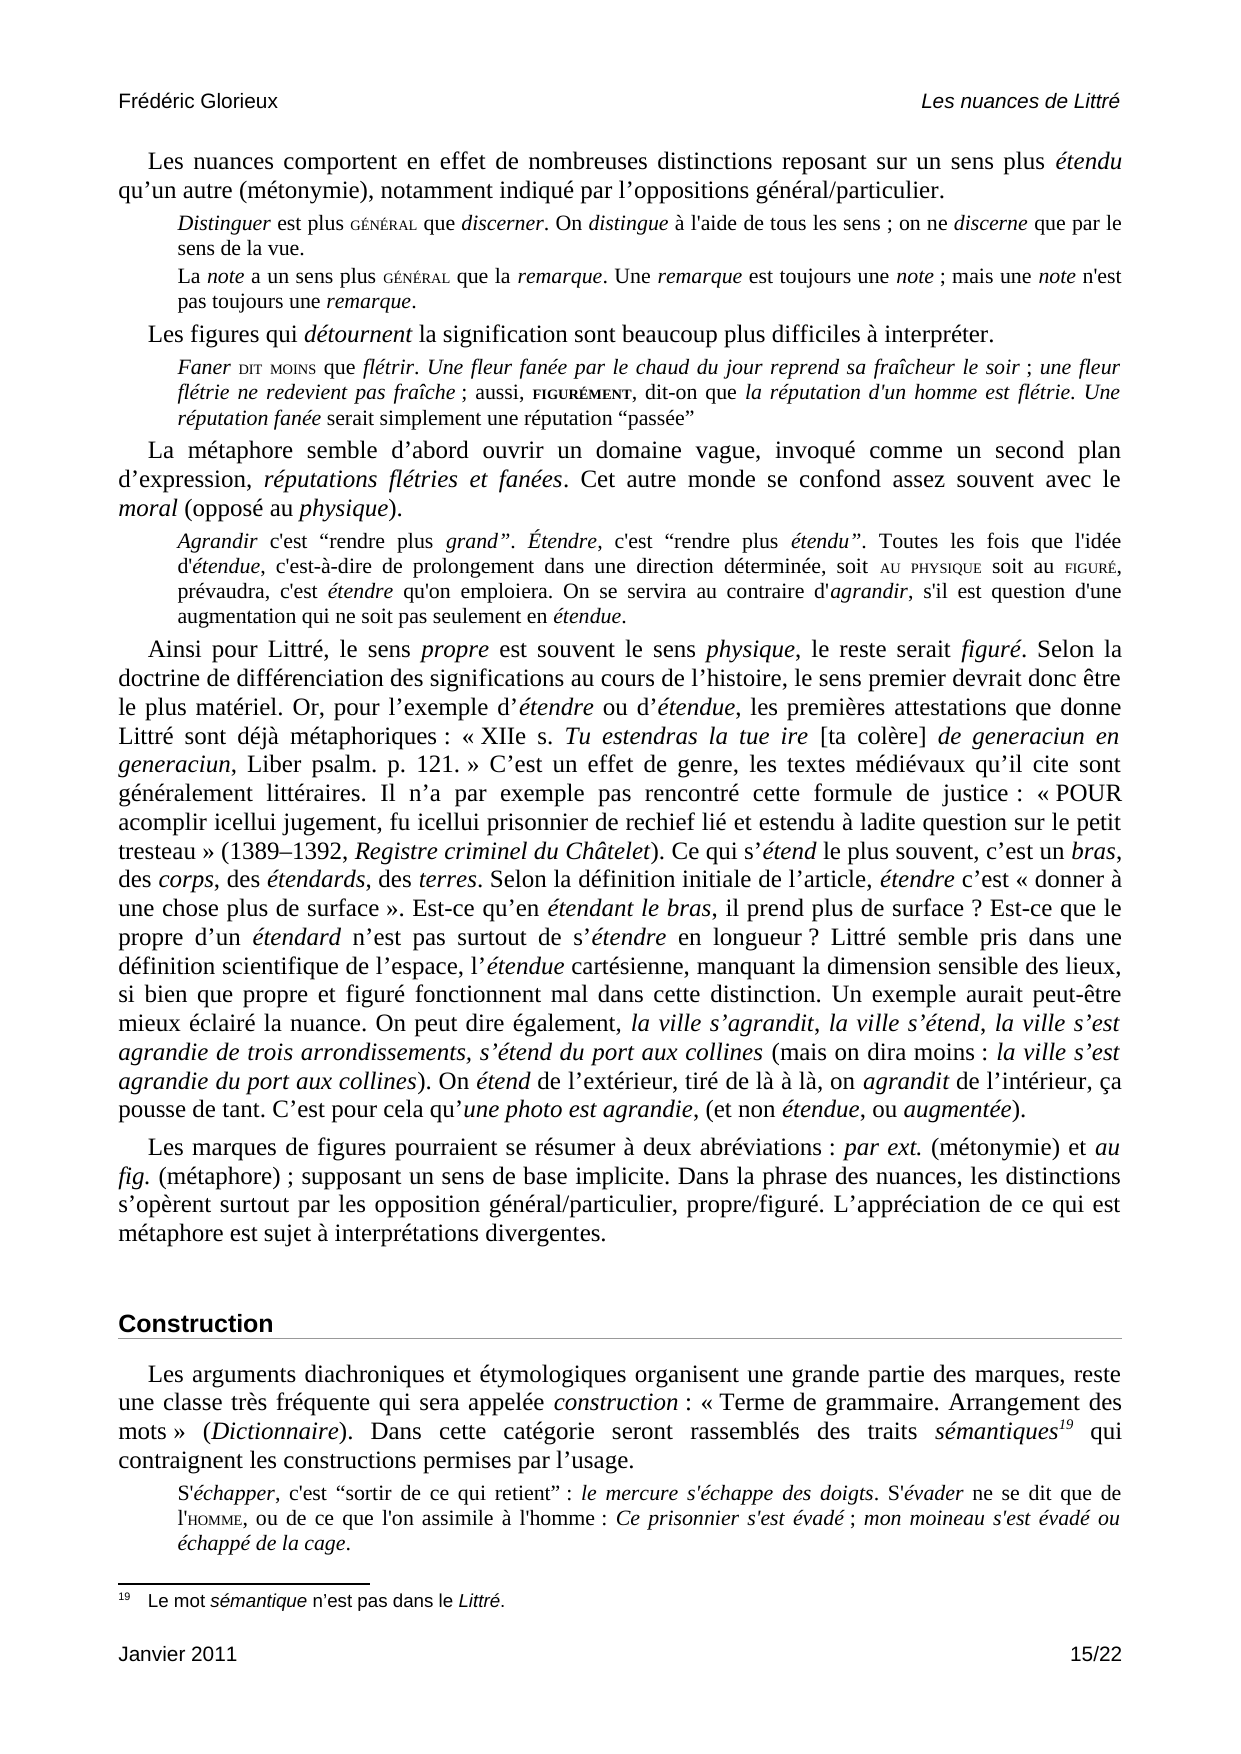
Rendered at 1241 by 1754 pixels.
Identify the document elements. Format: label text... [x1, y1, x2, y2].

subtitle Construction [118, 1309, 1122, 1338]
text Les arguments diachroniques et étymologiques organisent une grande partie des marques, reste une classe très fréquente qui sera appelée construction : « Terme de grammaire. Arrangement des mots » (Dictionnaire). Dans cette catégorie seront rassemblés des traits sémantiques qui contraignent les constructions permises par l’usage. [118, 1359, 1122, 1474]
text S'échapper, c'est “sortir de ce qui retient” : le mercure s'échappe des doigts. S'évader ne se dit que de l'homme, ou de ce que l'on assimile à l'homme : Ce prisonnier s'est évadé ; mon moineau s'est évadé ou échappé de la cage. [177, 1479, 1122, 1555]
text Le mot sémantique n’est pas dans le Littré. [118, 1590, 1122, 1612]
text Distinguer est plus général que discerner. On distingue à l'aide de tous les sens ; on ne discerne que par le sens de la vue. [177, 210, 1122, 260]
text La métaphore semble d’abord ouvrir un domaine vague, invoqué comme un second plan d’expression, réputations flétries et fanées. Cet autre monde se confond assez souvent avec le moral (opposé au physique). [118, 436, 1122, 522]
text Les nuances comportent en effet de nombreuses distinctions reposant sur un sens plus étendu qu’un autre (métonymie), notamment indiqué par l’oppositions général/particulier. [118, 146, 1122, 204]
text Les marques de figures pourraient se résumer à deux abréviations : par ext. (métonymie) et au fig. (métaphore) ; supposant un sens de base implicite. Dans la phrase des nuances, les distinctions s’opèrent surtout par les opposition général/particulier, propre/figuré. L’appréciation de ce qui est métaphore est sujet à interprétations divergentes. [118, 1132, 1122, 1247]
text Les figures qui détournent la signification sont beaucoup plus difficiles à interpréter. [118, 319, 1122, 348]
text La note a un sens plus général que la remarque. Une remarque est toujours une note ; mais une note n'est pas toujours une remarque. [177, 263, 1122, 313]
text Ainsi pour Littré, le sens propre est souvent le sens physique, le reste serait figuré. Selon la doctrine de différenciation des significations au cours de l’histoire, le sens premier devrait donc être le plus matériel. Or, pour l’exemple d’étendre ou d’étendue, les premières attestations que donne Littré sont déjà métaphoriques : « XIIe s. Tu estendras la tue ire [ta colère] de generaciun en generaciun, Liber psalm. p. 121. » C’est un effet de genre, les textes médiévaux qu’il cite sont généralement littéraires. Il n’a par exemple pas rencontré cette formule de justice : « POUR acomplir icellui jugement, fu icellui prisonnier de rechief lié et estendu à ladite question sur le petit tresteau » (1389–1392, Registre criminel du Châtelet). Ce qui s’étend le plus souvent, c’est un bras, des corps, des étendards, des terres. Selon la définition initiale de l’article, étendre c’est « donner à une chose plus de surface ». Est-ce qu’en étendant le bras, il prend plus de surface ? Est-ce que le propre d’un étendard n’est pas surtout de s’étendre en longueur ? Littré semble pris dans une définition scientifique de l’espace, l’étendue cartésienne, manquant la dimension sensible des lieux, si bien que propre et figuré fonctionnent mal dans cette distinction. Un exemple aurait peut-être mieux éclairé la nuance. On peut dire également, la ville s’agrandit, la ville s’étend, la ville s’est agrandie de trois arrondissements, s’étend du port aux collines (mais on dira moins : la ville s’est agrandie du port aux collines). On étend de l’extérieur, tiré de là à là, on agrandit de l’intérieur, ça pousse de tant. C’est pour cela qu’une photo est agrandie, (et non étendue, ou augmentée). [118, 634, 1122, 1123]
text Agrandir c'est “rendre plus grand”. Étendre, c'est “rendre plus étendu”. Toutes les fois que l'idée d'étendue, c'est-à-dire de prolongement dans une direction déterminée, soit au physique soit au figuré, prévaudra, c'est étendre qu'on emploiera. On se servira au contraire d'agrandir, s'il est question d'une augmentation qui ne soit pas seulement en étendue. [177, 528, 1122, 628]
text Faner dit moins que flétrir. Une fleur fanée par le chaud du jour reprend sa fraîcheur le soir ; une fleur flétrie ne redevient pas fraîche ; aussi, figurément, dit-on que la réputation d'un homme est flétrie. Une réputation fanée serait simplement une réputation “passée” [177, 354, 1122, 430]
